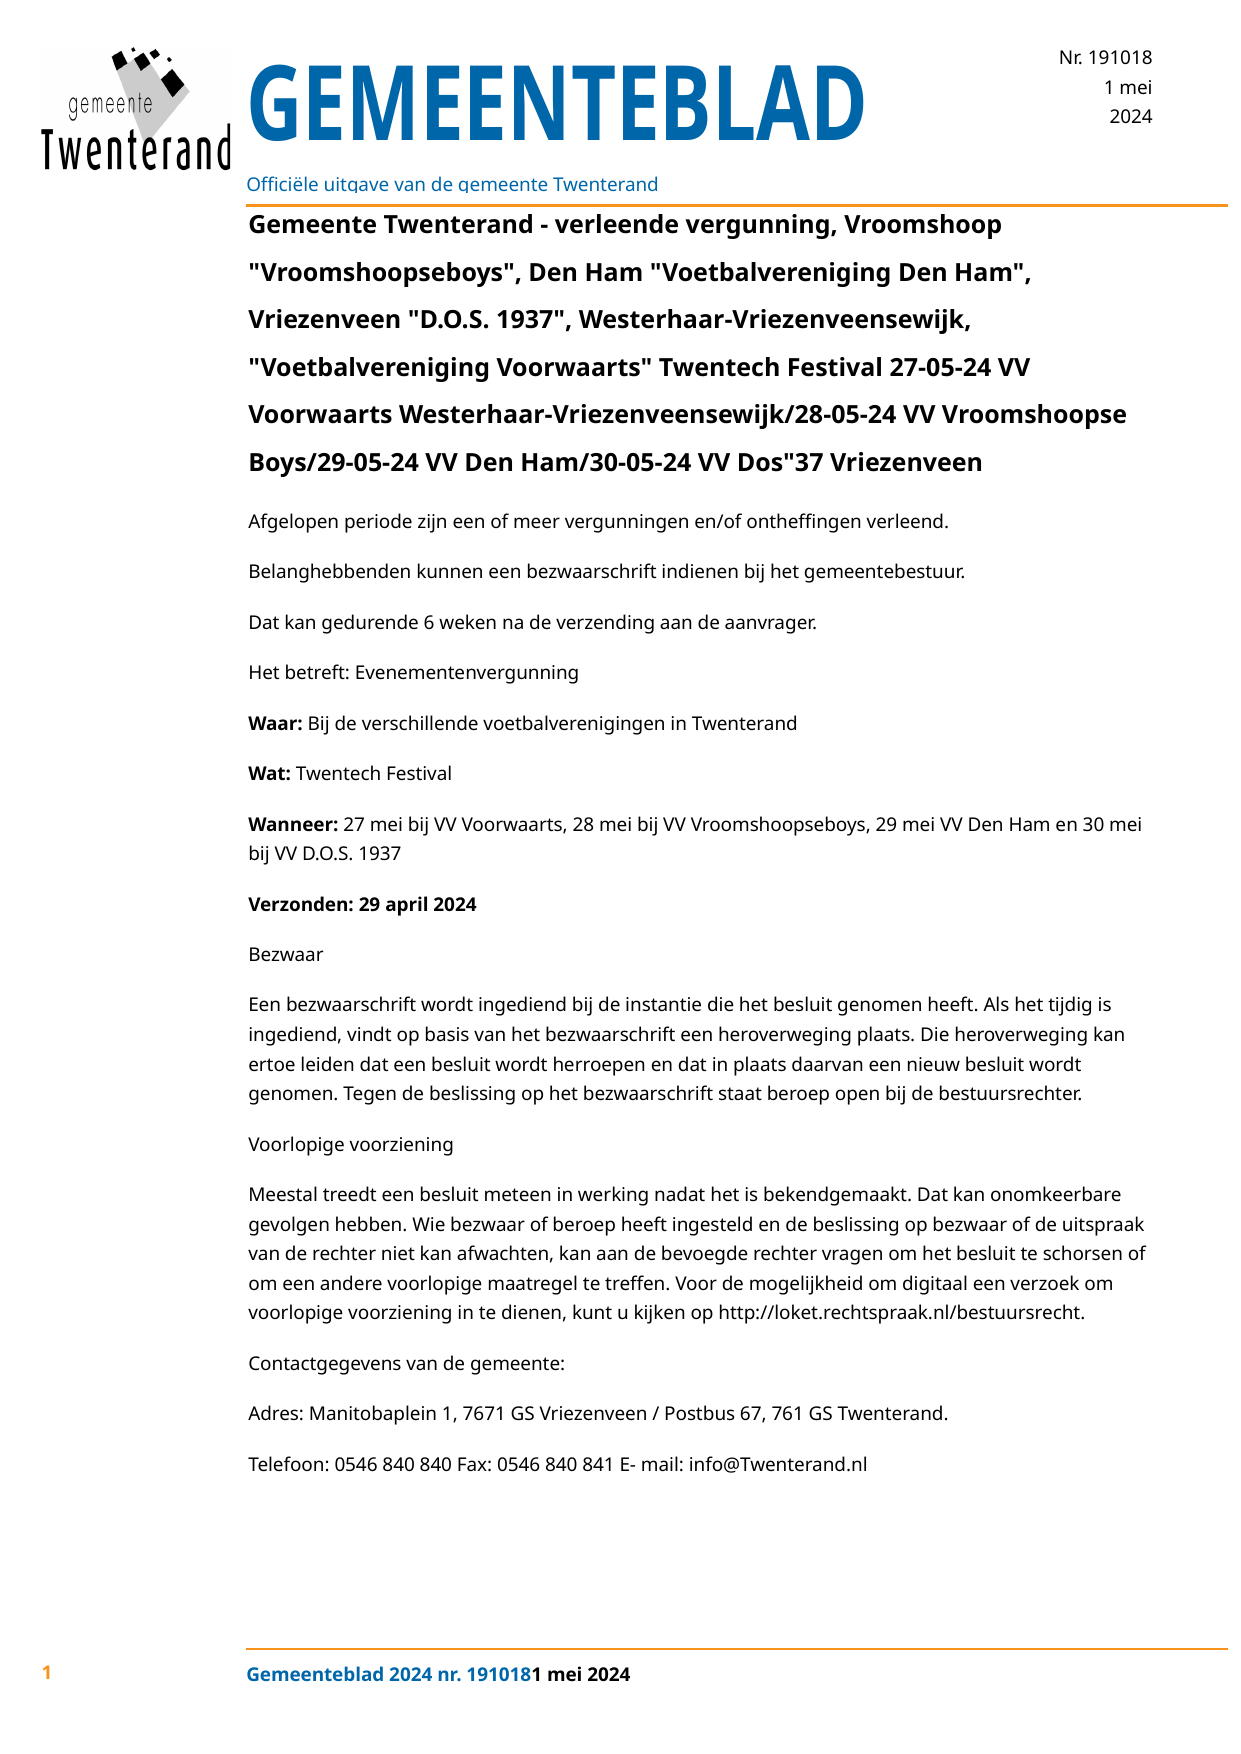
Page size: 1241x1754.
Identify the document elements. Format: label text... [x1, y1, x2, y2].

text Belanghebbenden kunnen een bezwaarschrift indienen bij het gemeentebestuur. [248, 559, 1152, 584]
text Verzonden: 29 april 2024 [248, 891, 1152, 917]
text Het betreft: Evenementenvergunning [248, 659, 1152, 685]
text Waar: Bij de verschillende voetbalverenigingen in Twenterand [248, 710, 1152, 736]
text Contactgegevens van de gemeente: [248, 1350, 1152, 1376]
text Telefoon: 0546 840 840 Fax: 0546 840 841 E- mail: info@Twenterand.nl [248, 1451, 1152, 1477]
text Afgelopen periode zijn een of meer vergunningen en/of ontheffingen verleend. [248, 508, 1152, 534]
text Dat kan gedurende 6 weken na de verzending aan de aanvrager. [248, 609, 1152, 635]
text Een bezwaarschrift wordt ingediend bij de instantie die het besluit genomen heeft. Als het tijdig is ingediend, vindt op basis van het bezwaarschrift een heroverweging plaats. Die heroverweging kan ertoe leiden dat een besluit wordt herroepen en dat in plaats daarvan een nieuw besluit wordt genomen. Tegen de beslissing op het bezwaarschrift staat beroep open bij de bestuursrechter. [248, 992, 1152, 1106]
text Wanneer: 27 mei bij VV Voorwaarts, 28 mei bij VV Vroomshoopseboys, 29 mei VV Den Ham en 30 mei bij VV D.O.S. 1937 [248, 811, 1152, 866]
text Voorlopige voorziening [248, 1131, 1152, 1157]
text Wat: Twentech Festival [248, 760, 1152, 786]
text Meestal treedt een besluit meteen in werking nadat het is bekendgemaakt. Dat kan onomkeerbare gevolgen hebben. Wie bezwaar of beroep heeft ingesteld en de beslissing op bezwaar of de uitspraak van de rechter niet kan afwachten, kan aan de bevoegde rechter vragen om het besluit te schorsen of om een andere voorlopige maatregel te treffen. Voor de mogelijkheid om digitaal een verzoek om voorlopige voorziening in te dienen, kunt u kijken op http://loket.rechtspraak.nl/bestuursrecht. [248, 1181, 1152, 1325]
text Gemeente Twenterand - verleende vergunning, Vroomshoop "Vroomshoopseboys", Den Ham "Voetbalvereniging Den Ham", Vriezenveen "D.O.S. 1937", Westerhaar-Vriezenveensewijk, "Voetbalvereniging Voorwaarts" Twentech Festival 27-05-24 VV Voorwaarts Westerhaar-Vriezenveensewijk/28-05-24 VV Vroomshoopse Boys/29-05-24 VV Den Ham/30-05-24 VV Dos"37 Vriezenveen [248, 207, 1152, 479]
text Adres: Manitobaplein 1, 7671 GS Vriezenveen / Postbus 67, 761 GS Twenterand. [248, 1400, 1152, 1426]
text Bezwaar [248, 941, 1152, 967]
picture [41, 47, 231, 172]
